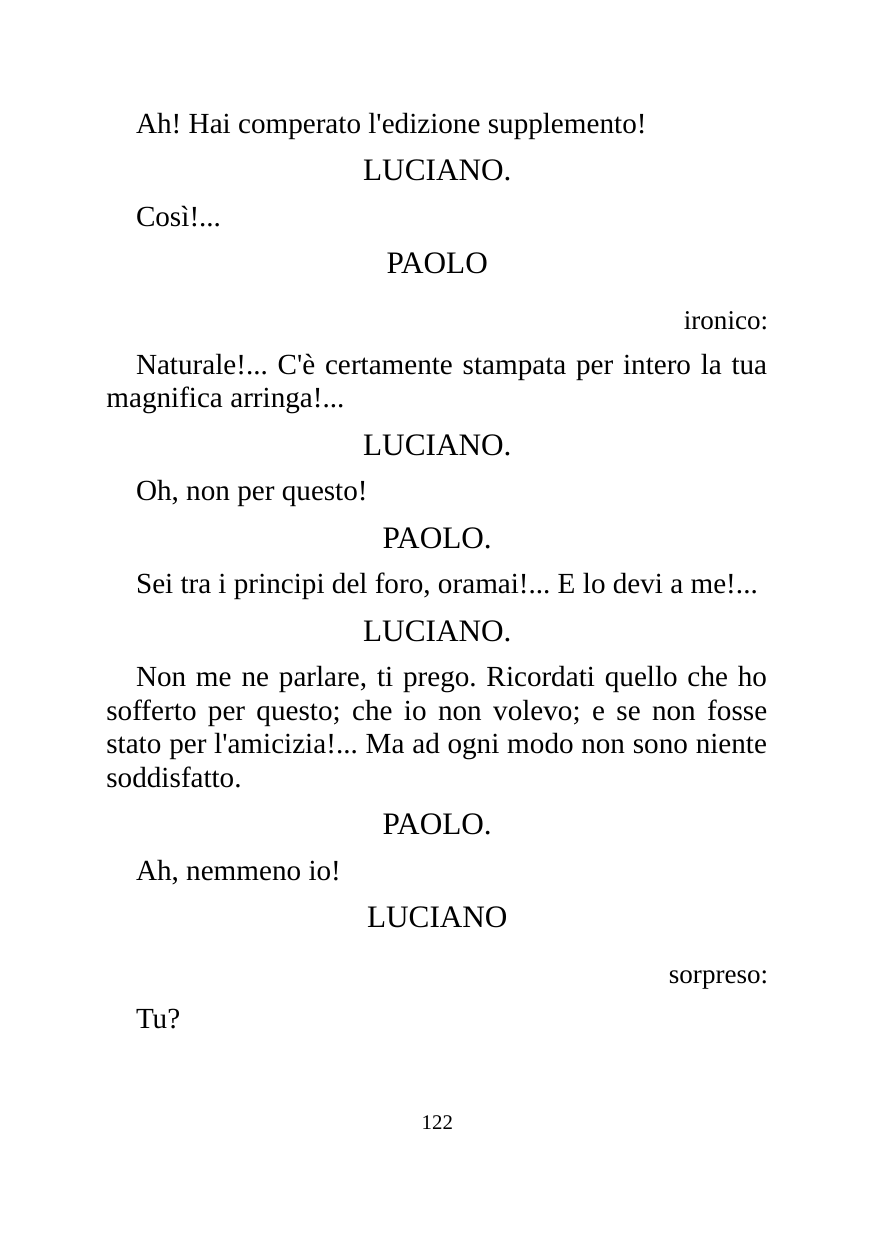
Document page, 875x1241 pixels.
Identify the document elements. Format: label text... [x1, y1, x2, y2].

text Oh, non per questo! [106, 473, 768, 507]
text PAOLO. [106, 519, 768, 555]
text LUCIANO [106, 898, 768, 934]
text PAOLO. [106, 806, 768, 841]
text Ah, nemmeno io! [106, 853, 768, 887]
text Così!... [106, 199, 768, 233]
text Tu? [106, 1001, 768, 1034]
text Naturale!... C'è certamente stampata per intero la tua magnifica arringa!... [106, 347, 768, 414]
text ironico: [402, 304, 768, 335]
text LUCIANO. [106, 152, 768, 187]
text PAOLO [106, 244, 768, 281]
text LUCIANO. [106, 612, 768, 648]
text LUCIANO. [106, 426, 768, 462]
text Sei tra i principi del foro, oramai!... E lo devi a me!... [106, 567, 768, 600]
text Ah! Hai comperato l'edizione supplemento! [106, 106, 768, 140]
text Non me ne parlare, ti prego. Ricordati quello che ho sofferto per questo; che io non volevo; e se non fosse stato per l'amicizia!... Ma ad ogni modo non sono niente soddisfatto. [106, 659, 768, 794]
text sorpreso: [402, 958, 768, 989]
